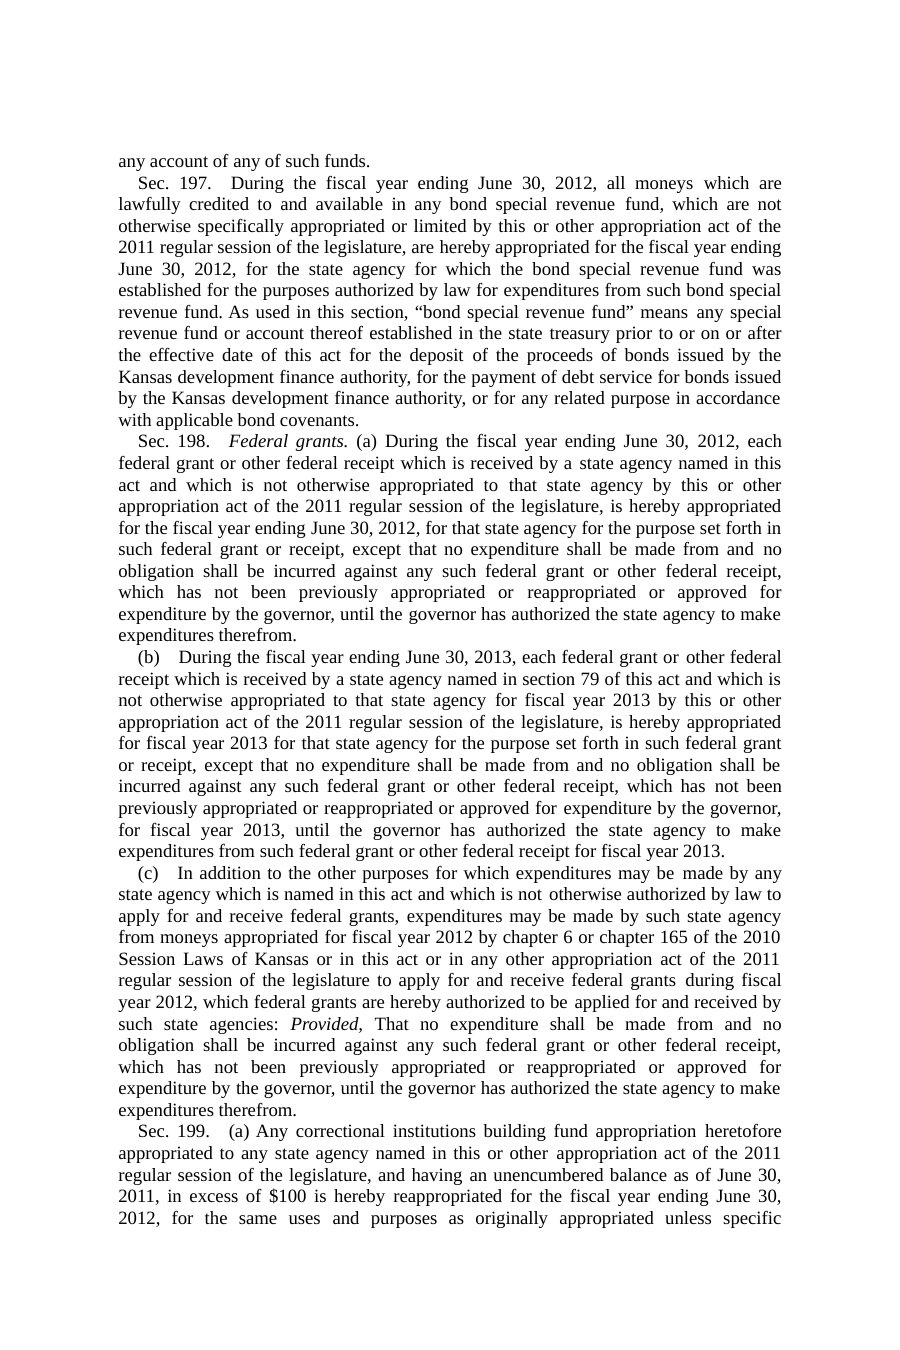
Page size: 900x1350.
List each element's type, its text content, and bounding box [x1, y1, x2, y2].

text Sec. 198. Federal grants. (a) During the fiscal year ending June 30, 2012, each federal grant or other federal receipt which is received by a state agency named in this act and which is not otherwise appropriated to that state agency by this or other appropriation act of the 2011 regular session of the legislature, is hereby appropriated for the fiscal year ending June 30, 2012, for that state agency for the purpose set forth in such federal grant or receipt, except that no expenditure shall be made from and no obligation shall be incurred against any such federal grant or other federal receipt, which has not been previously appropriated or reappropriated or approved for expenditure by the governor, until the governor has authorized the state agency to make expenditures therefrom. [118, 430, 782, 646]
text (c) In addition to the other purposes for which expenditures may be made by any state agency which is named in this act and which is not otherwise authorized by law to apply for and receive federal grants, expenditures may be made by such state agency from moneys appropriated for fiscal year 2012 by chapter 6 or chapter 165 of the 2010 Session Laws of Kansas or in this act or in any other appropriation act of the 2011 regular session of the legislature to apply for and receive federal grants during fiscal year 2012, which federal grants are hereby authorized to be applied for and received by such state agencies: Provided, That no expenditure shall be made from and no obligation shall be incurred against any such federal grant or other federal receipt, which has not been previously appropriated or reappropriated or approved for expenditure by the governor, until the governor has authorized the state agency to make expenditures therefrom. [118, 862, 782, 1120]
text any account of any of such funds. [118, 150, 782, 172]
text Sec. 199. (a) Any correctional institutions building fund appropriation heretofore appropriated to any state agency named in this or other appropriation act of the 2011 regular session of the legislature, and having an unencumbered balance as of June 30, 2011, in excess of $100 is hereby reappropriated for the fiscal year ending June 30, 2012, for the same uses and purposes as originally appropriated unless specific [118, 1120, 782, 1228]
text Sec. 197. During the fiscal year ending June 30, 2012, all moneys which are lawfully credited to and available in any bond special revenue fund, which are not otherwise specifically appropriated or limited by this or other appropriation act of the 2011 regular session of the legislature, are hereby appropriated for the fiscal year ending June 30, 2012, for the state agency for which the bond special revenue fund was established for the purposes authorized by law for expenditures from such bond special revenue fund. As used in this section, “bond special revenue fund” means any special revenue fund or account thereof established in the state treasury prior to or on or after the effective date of this act for the deposit of the proceeds of bonds issued by the Kansas development finance authority, for the payment of debt service for bonds issued by the Kansas development finance authority, or for any related purpose in accordance with applicable bond covenants. [118, 172, 782, 430]
text (b) During the fiscal year ending June 30, 2013, each federal grant or other federal receipt which is received by a state agency named in section 79 of this act and which is not otherwise appropriated to that state agency for fiscal year 2013 by this or other appropriation act of the 2011 regular session of the legislature, is hereby appropriated for fiscal year 2013 for that state agency for the purpose set forth in such federal grant or receipt, except that no expenditure shall be made from and no obligation shall be incurred against any such federal grant or other federal receipt, which has not been previously appropriated or reappropriated or approved for expenditure by the governor, for fiscal year 2013, until the governor has authorized the state agency to make expenditures from such federal grant or other federal receipt for fiscal year 2013. [118, 646, 782, 862]
